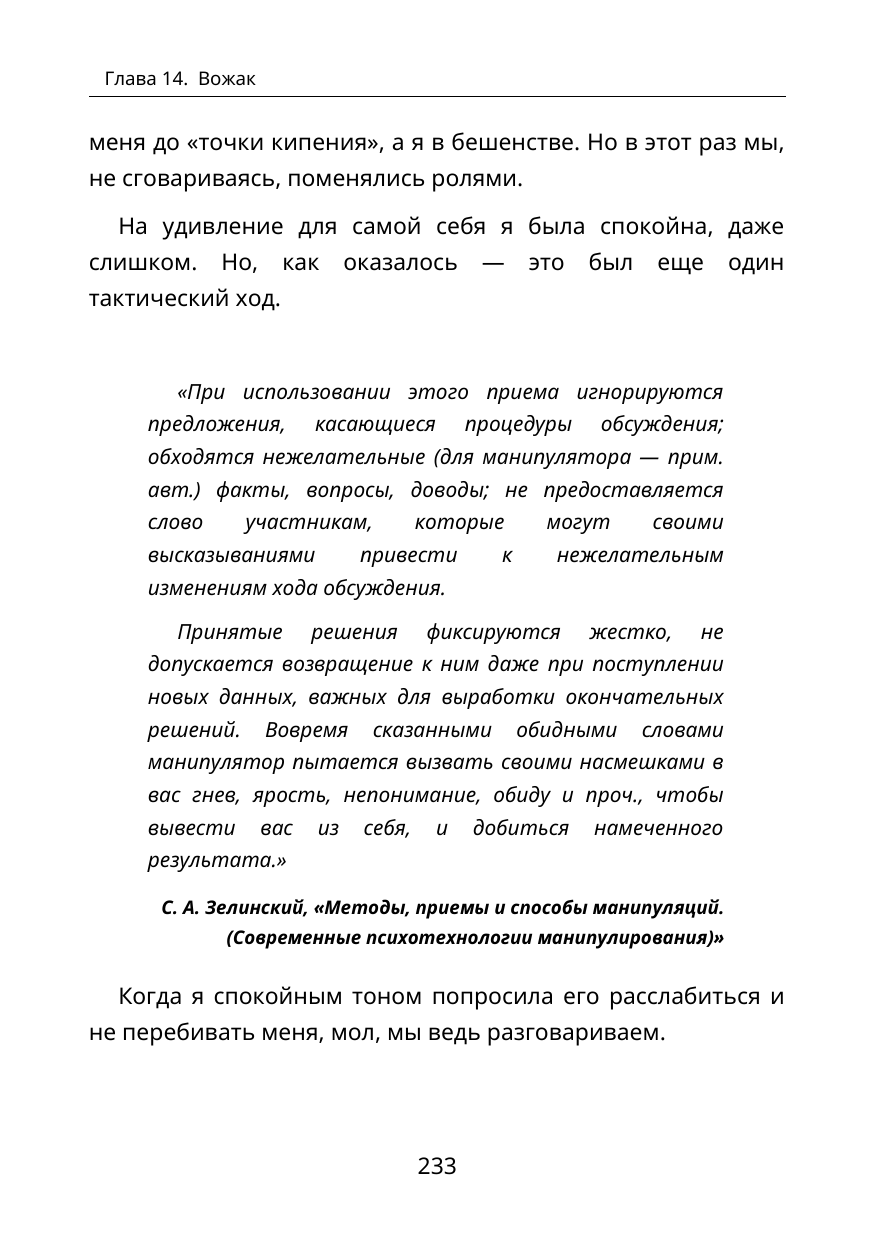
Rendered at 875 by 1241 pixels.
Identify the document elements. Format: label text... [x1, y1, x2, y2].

text Когда я спокойным тоном попросила его расслабиться и не перебивать меня, мол, мы ведь разговариваем. [88, 979, 786, 1047]
text С. А. Зелинский, «Методы, приемы и способы манипуляций. (Современные психотехнологии манипулирования)» [148, 889, 726, 949]
text Принятые решения фиксируются жестко, не допускается возвращение к ним даже при поступлении новых данных, важных для выработки окончательных решений. Вовремя сказанными обидными словами манипулятор пытается вызвать своими насмешками в вас гнев, ярость, непонимание, обиду и проч., чтобы вывести вас из себя, и добиться намеченного результата.» [148, 617, 726, 874]
text На удивление для самой себя я была спокойна, даже слишком. Но, как оказалось — это был еще один тактический ход. [88, 210, 786, 313]
text меня до «точки кипения», а я в бешенстве. Но в этот раз мы, не сговариваясь, поменялись ролями. [88, 126, 786, 193]
text «При использовании этого приема игнорируются предложения, касающиеся процедуры обсуждения; обходятся нежелательные (для манипулятора — прим. авт.) факты, вопросы, доводы; не предоставляется слово участникам, которые могут своими высказываниями привести к нежелательным изменениям хода обсуждения. [148, 377, 726, 601]
